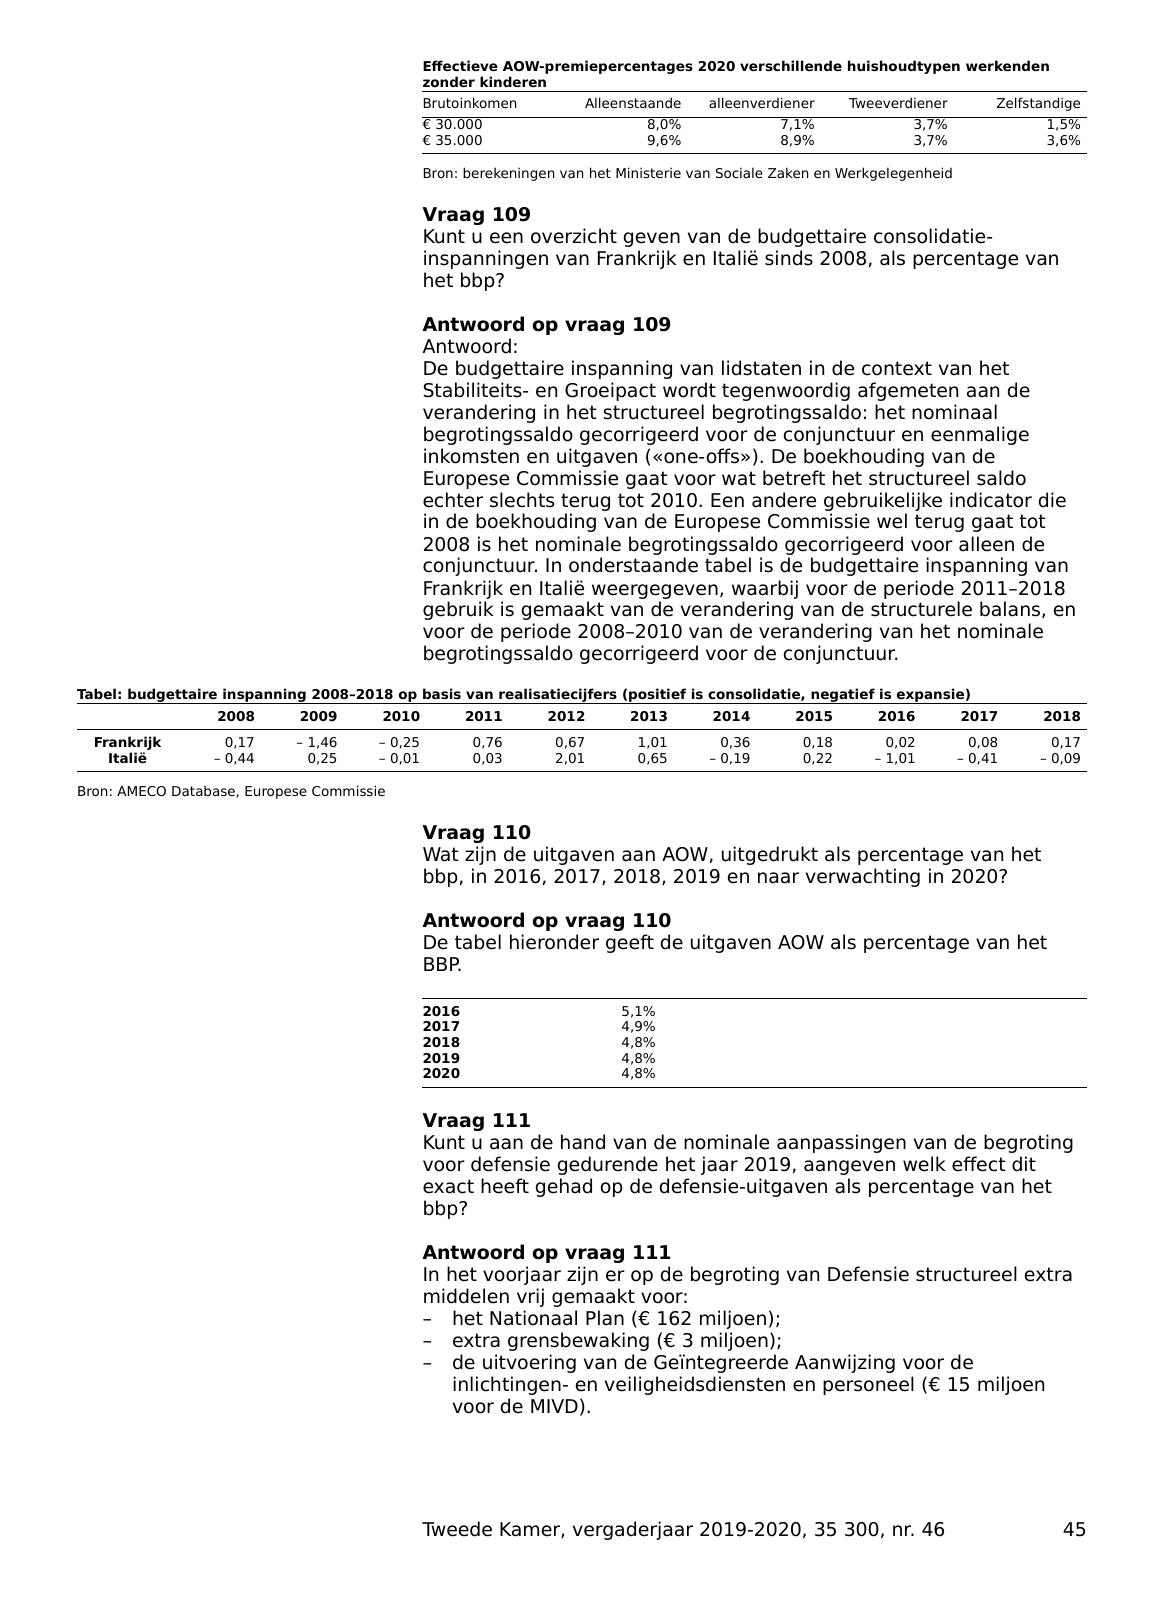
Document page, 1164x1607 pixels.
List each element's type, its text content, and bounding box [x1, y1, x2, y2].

table_cell alleenverdiener [687, 92, 820, 117]
table_cell 2018 [422, 1035, 615, 1051]
text Vraag 109 [422, 203, 1087, 226]
table_cell 2015 [756, 704, 839, 729]
table_cell – 0,44 [178, 751, 261, 771]
text Kunt u aan de hand van de nominale aanpassingen van de begroting voor defensie gedurende het jaar 2019, aangeven welk effect dit exact heeft gehad op de defensie-uitgaven als percentage van het bbp? [422, 1132, 1087, 1220]
table_cell 0,17 [1004, 730, 1087, 751]
table_cell 3,6% [954, 133, 1087, 153]
text De budgettaire inspanning van lidstaten in de context van het Stabiliteits- en Groeipact wordt tegenwoordig afgemeten aan de verandering in het structureel begrotingssaldo: het nominaal begrotingssaldo gecorrigeerd voor de conjunctuur en eenmalige inkomsten en uitgaven («one-offs»). De boekhouding van de Europese Commissie gaat voor wat betreft het structureel saldo echter slechts terug tot 2010. Een andere gebruikelijke indicator die in de boekhouding van de Europese Commissie wel terug gaat tot 2008 is het nominale begrotingssaldo gecorrigeerd voor alleen de conjunctuur. In onderstaande tabel is de budgettaire inspanning van Frankrijk en Italië weergegeven, waarbij voor de periode 2011–2018 gebruik is gemaakt van de verandering van de structurele balans, en voor de periode 2008–2010 van de verandering van het nominale begrotingssaldo gecorrigeerd voor de conjunctuur. [422, 358, 1087, 665]
table_cell 0,36 [674, 730, 756, 751]
table_cell 4,8% [615, 1051, 1087, 1066]
table_cell – 0,19 [674, 751, 756, 771]
table_cell 7,1% [687, 118, 820, 132]
table_cell – 1,01 [839, 751, 921, 771]
table_cell 8,9% [687, 133, 820, 153]
text Kunt u een overzicht geven van de budgettaire consolidatie-inspanningen van Frankrijk en Italië sinds 2008, als percentage van het bbp? [422, 226, 1087, 291]
table_cell – 1,46 [261, 730, 343, 751]
text De tabel hieronder geeft de uitgaven AOW als percentage van het BBP. [422, 932, 1087, 976]
table_cell Zelfstandige [954, 92, 1087, 117]
table_cell 4,8% [615, 1066, 1087, 1087]
table_cell 2,01 [508, 751, 591, 771]
table_cell 0,18 [756, 730, 839, 751]
text In het voorjaar zijn er op de begroting van Defensie structureel extra middelen vrij gemaakt voor: [422, 1264, 1087, 1308]
table_cell 0,08 [921, 730, 1004, 751]
table_header Effectieve AOW-premiepercentages 2020 verschillende huishoudtypen werkenden zonder kinderen [422, 59, 1087, 91]
table_cell – 0,25 [343, 730, 426, 751]
table_cell 0,03 [426, 751, 508, 771]
table_cell Alleenstaande [554, 92, 687, 117]
table_cell 0,65 [591, 751, 673, 771]
table_cell 2014 [674, 704, 756, 729]
table_cell Tweeverdiener [820, 92, 953, 117]
table_cell 0,25 [261, 751, 343, 771]
table_cell € 35.000 [422, 133, 554, 153]
table_cell 0,17 [178, 730, 261, 751]
table_cell 2018 [1004, 704, 1087, 729]
table_cell 2013 [591, 704, 673, 729]
text Antwoord: [422, 336, 1087, 358]
table_cell 2010 [343, 704, 426, 729]
table_cell € 30.000 [422, 118, 554, 132]
table_cell 0,67 [508, 730, 591, 751]
table_cell 2017 [921, 704, 1004, 729]
table_cell 0,22 [756, 751, 839, 771]
table_cell 2009 [261, 704, 343, 729]
table_cell 4,8% [615, 1035, 1087, 1051]
table_cell 2019 [422, 1051, 615, 1066]
text – het Nationaal Plan (€ 162 miljoen); [422, 1308, 1087, 1330]
table_header Tabel: budgettaire inspanning 2008–2018 op basis van realisatiecijfers (positief is consolidatie, negatief is expansie) [77, 687, 1087, 703]
text Antwoord op vraag 110 [422, 910, 1087, 932]
table_header 5,1% [615, 999, 1087, 1019]
text – de uitvoering van de Geïntegreerde Aanwijzing voor de inlichtingen- en veiligheidsdiensten en personeel (€ 15 miljoen voor de MIVD). [422, 1352, 1087, 1418]
table_cell Italië [77, 751, 178, 771]
text Vraag 110 [422, 822, 1087, 844]
table_cell Bron: AMECO Database, Europese Commissie [77, 772, 1087, 799]
table_cell 3,7% [820, 118, 953, 132]
table_cell – 0,01 [343, 751, 426, 771]
table_cell 9,6% [554, 133, 687, 153]
table_cell 1,5% [954, 118, 1087, 132]
text Wat zijn de uitgaven aan AOW, uitgedrukt als percentage van het bbp, in 2016, 2017, 2018, 2019 en naar verwachting in 2020? [422, 844, 1087, 888]
table_cell Frankrijk [77, 730, 178, 751]
table_cell 2017 [422, 1019, 615, 1035]
text – extra grensbewaking (€ 3 miljoen); [422, 1330, 1087, 1352]
table_cell – 0,41 [921, 751, 1004, 771]
table_cell Bron: berekeningen van het Ministerie van Sociale Zaken en Werkgelegenheid [422, 154, 1087, 181]
text Antwoord op vraag 109 [422, 314, 1087, 336]
table_cell 2012 [508, 704, 591, 729]
table_cell 0,02 [839, 730, 921, 751]
table_cell 2016 [839, 704, 921, 729]
table_cell Brutoinkomen [422, 92, 554, 117]
table_header 2016 [422, 999, 615, 1019]
table_cell 3,7% [820, 133, 953, 153]
table_cell 4,9% [615, 1019, 1087, 1035]
table_cell 2008 [178, 704, 261, 729]
table_cell 2020 [422, 1066, 615, 1087]
text Vraag 111 [422, 1110, 1087, 1132]
table_cell 0,76 [426, 730, 508, 751]
table_cell [77, 704, 178, 729]
table_cell 8,0% [554, 118, 687, 132]
table_cell 2011 [426, 704, 508, 729]
table_cell – 0,09 [1004, 751, 1087, 771]
table_cell 1,01 [591, 730, 673, 751]
text Antwoord op vraag 111 [422, 1242, 1087, 1264]
